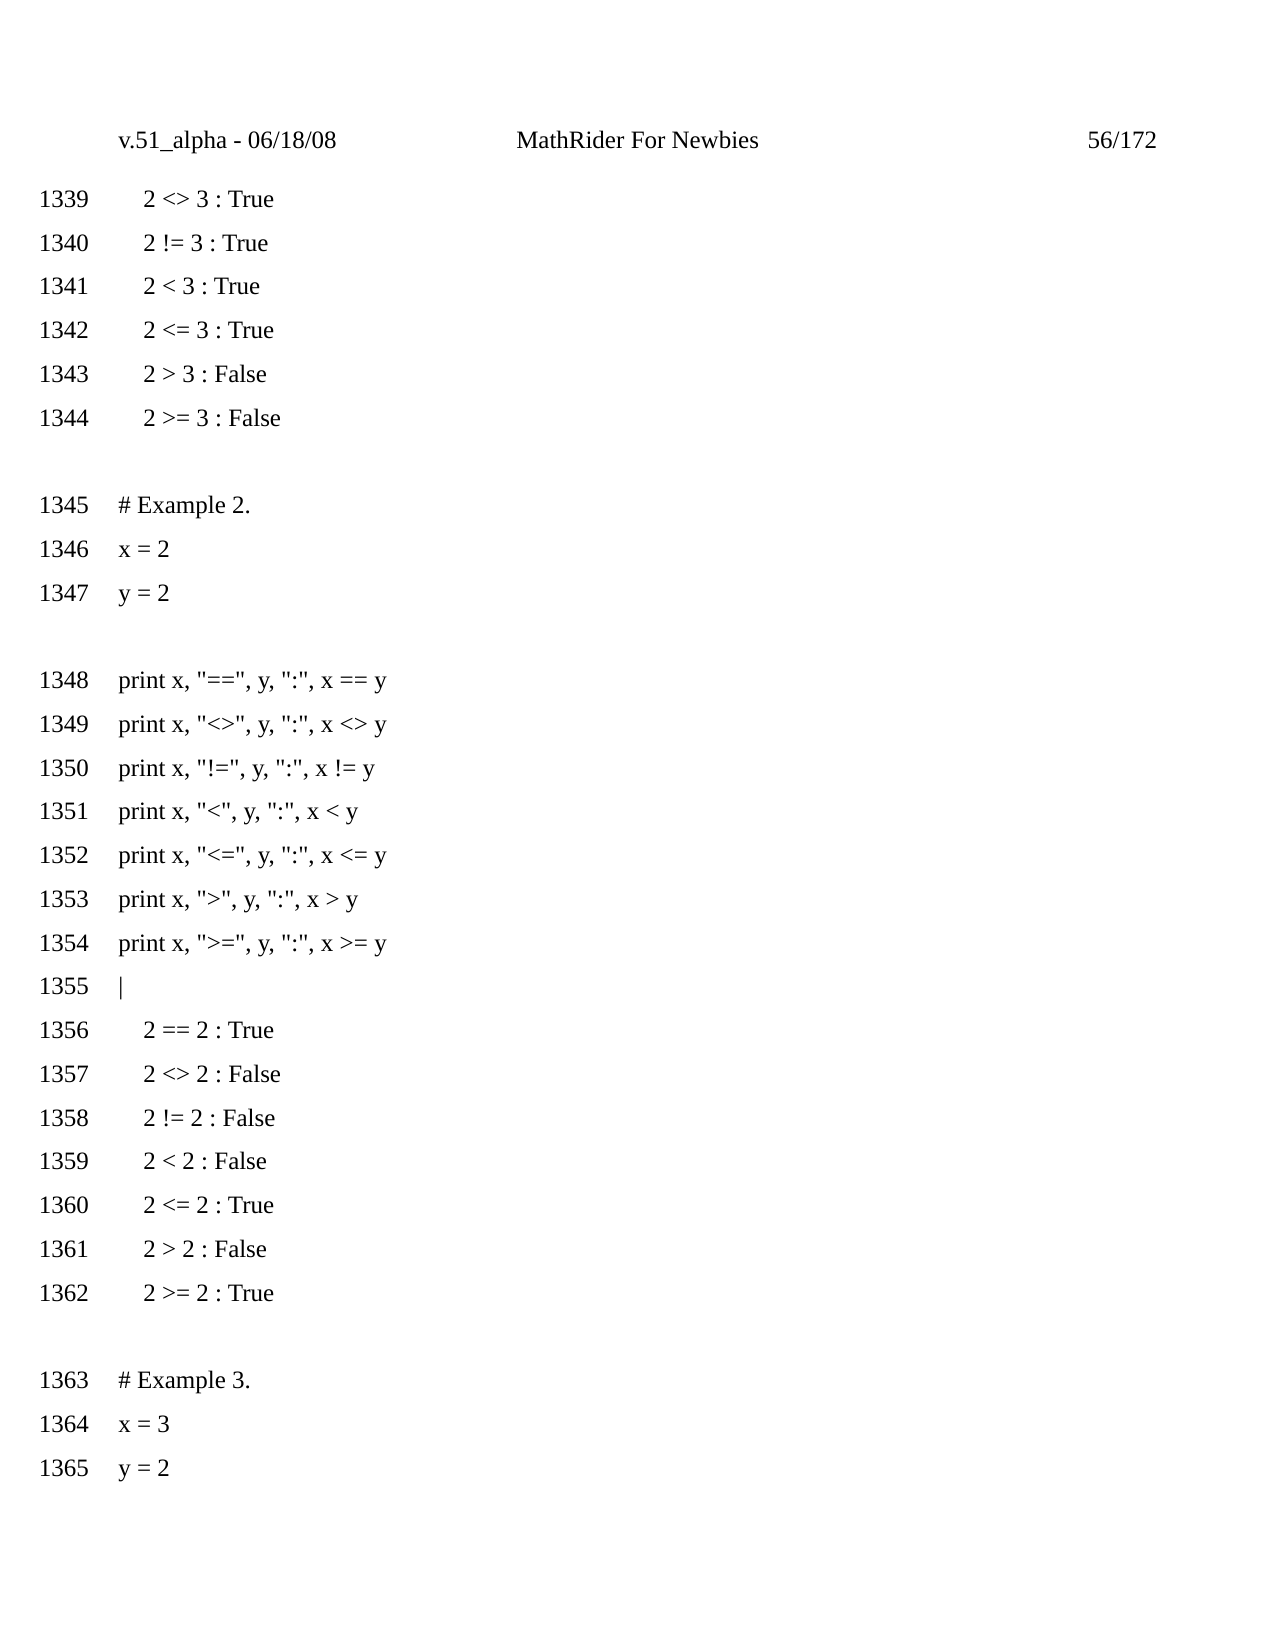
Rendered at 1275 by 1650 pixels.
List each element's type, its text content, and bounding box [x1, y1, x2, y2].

text x = 2 [118, 534, 1157, 563]
text print x, ">=", y, ":", x >= y [118, 928, 1157, 956]
text 2 != 3 : True [118, 228, 1157, 256]
text 2 >= 2 : True [118, 1278, 1157, 1306]
text | [118, 971, 1157, 1000]
text 2 <= 2 : True [118, 1190, 1157, 1219]
text 2 >= 3 : False [118, 403, 1157, 431]
text x = 3 [118, 1409, 1157, 1438]
text # Example 3. [118, 1365, 1157, 1394]
text print x, "<", y, ":", x < y [118, 796, 1157, 825]
text 2 > 2 : False [118, 1234, 1157, 1263]
text print x, "!=", y, ":", x != y [118, 753, 1157, 781]
text print x, "==", y, ":", x == y [118, 665, 1157, 694]
text print x, ">", y, ":", x > y [118, 884, 1157, 913]
text # Example 2. [118, 490, 1157, 519]
text 2 <= 3 : True [118, 315, 1157, 344]
text print x, "<>", y, ":", x <> y [118, 709, 1157, 738]
text 2 == 2 : True [118, 1015, 1157, 1044]
text 2 < 3 : True [118, 271, 1157, 300]
text 2 < 2 : False [118, 1146, 1157, 1175]
text y = 2 [118, 578, 1157, 606]
text 2 > 3 : False [118, 359, 1157, 388]
text 2 != 2 : False [118, 1103, 1157, 1131]
text 2 <> 3 : True [118, 184, 1157, 213]
text y = 2 [118, 1453, 1157, 1481]
text print x, "<=", y, ":", x <= y [118, 840, 1157, 869]
text 2 <> 2 : False [118, 1059, 1157, 1088]
